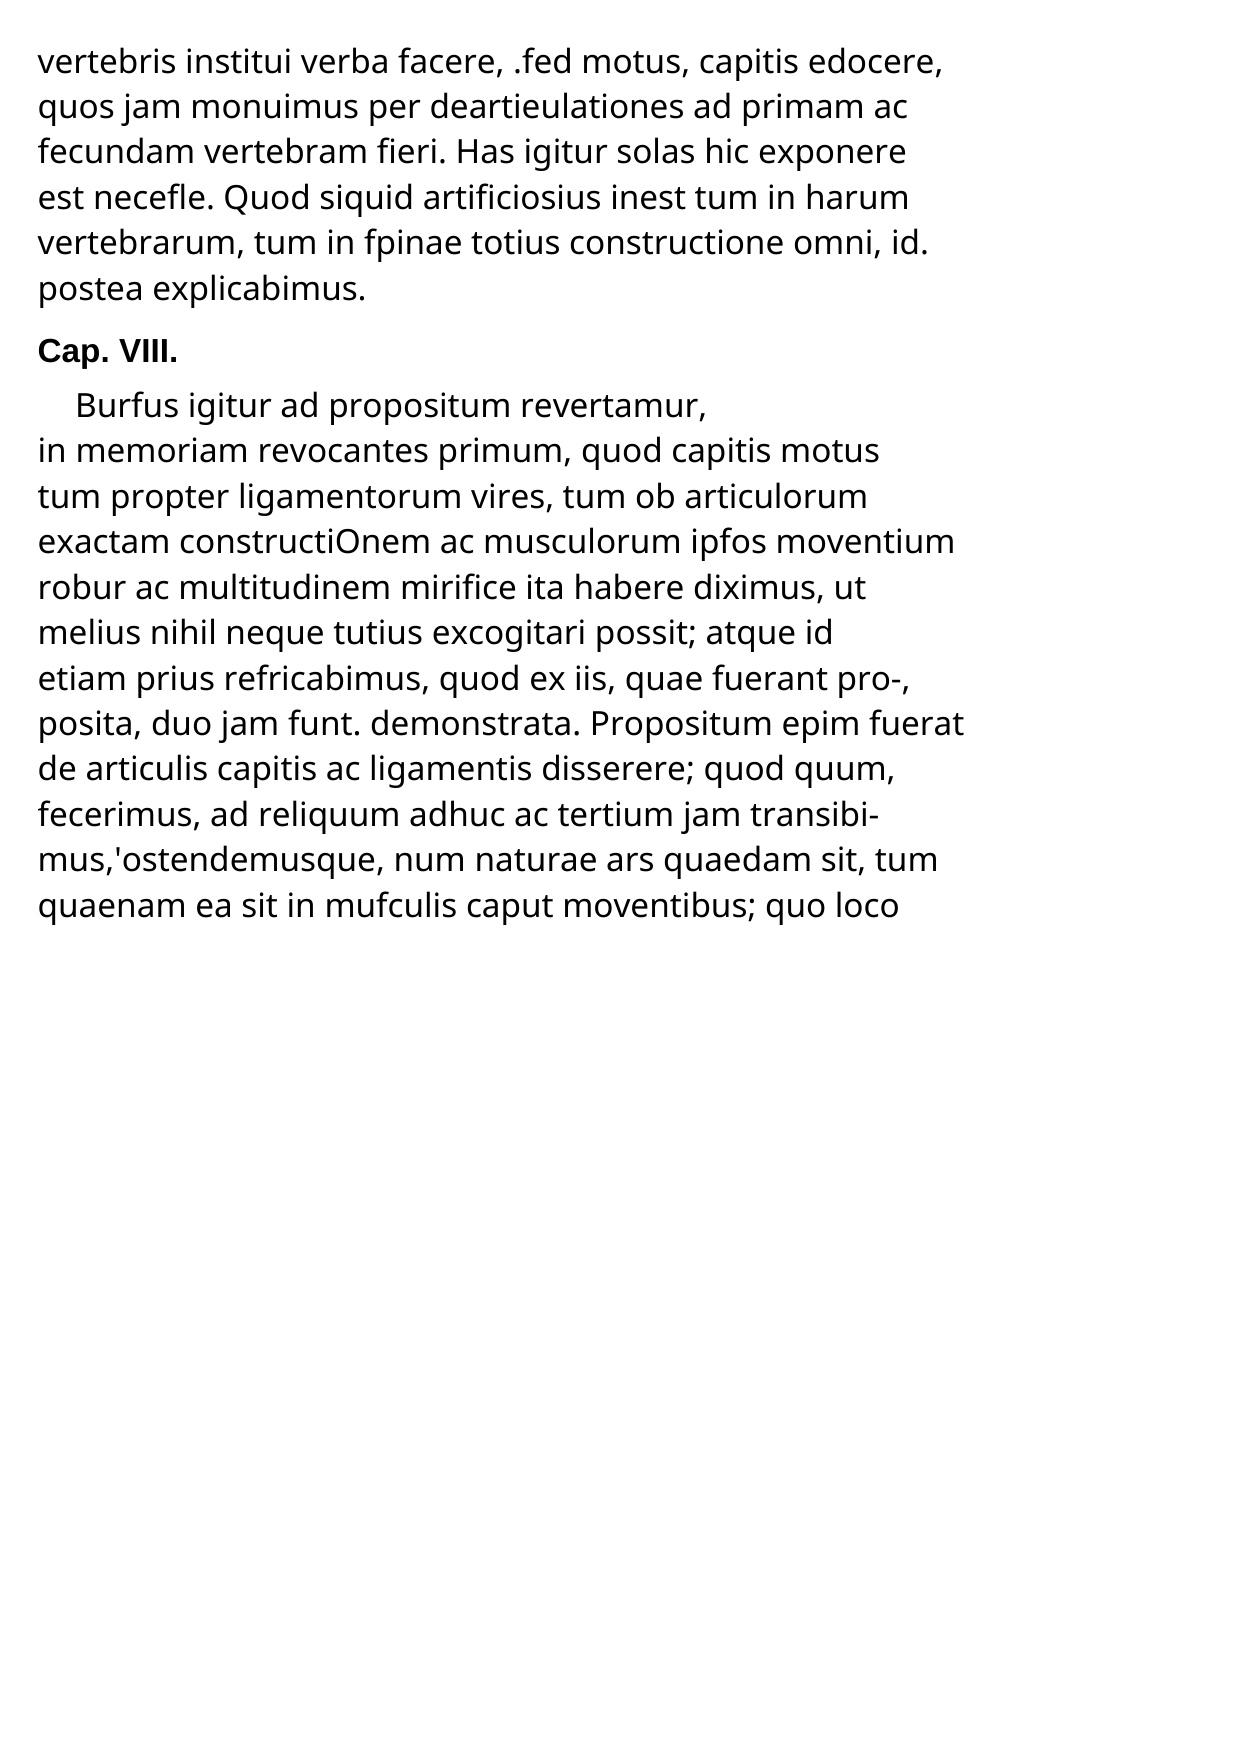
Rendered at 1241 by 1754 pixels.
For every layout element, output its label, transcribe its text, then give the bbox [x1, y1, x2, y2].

text vertebris institui verba facere, .fed motus, capitis edocere, quos jam monuimus per deartieulationes ad primam ac fecundam vertebram fieri. Has igitur solas hic exponere est necefle. Quod siquid artificiosius inest tum in harum vertebrarum, tum in fpinae totius constructione omni, id. postea explicabimus. [37, 37, 1203, 310]
subtitle Cap. VIII. [37, 331, 1203, 369]
text Burfus igitur ad propositum revertamur, in memoriam revocantes primum, quod capitis motus tum propter ligamentorum vires, tum ob articulorum exactam constructiOnem ac musculorum ipfos moventium robur ac multitudinem mirifice ita habere diximus, ut melius nihil neque tutius excogitari possit; atque id etiam prius refricabimus, quod ex iis, quae fuerant pro-, posita, duo jam funt. demonstrata. Propositum epim fuerat de articulis capitis ac ligamentis disserere; quod quum, fecerimus, ad reliquum adhuc ac tertium jam transibi- mus,'ostendemusque, num naturae ars quaedam sit, tum quaenam ea sit in mufculis caput moventibus; quo loco [37, 382, 1203, 927]
